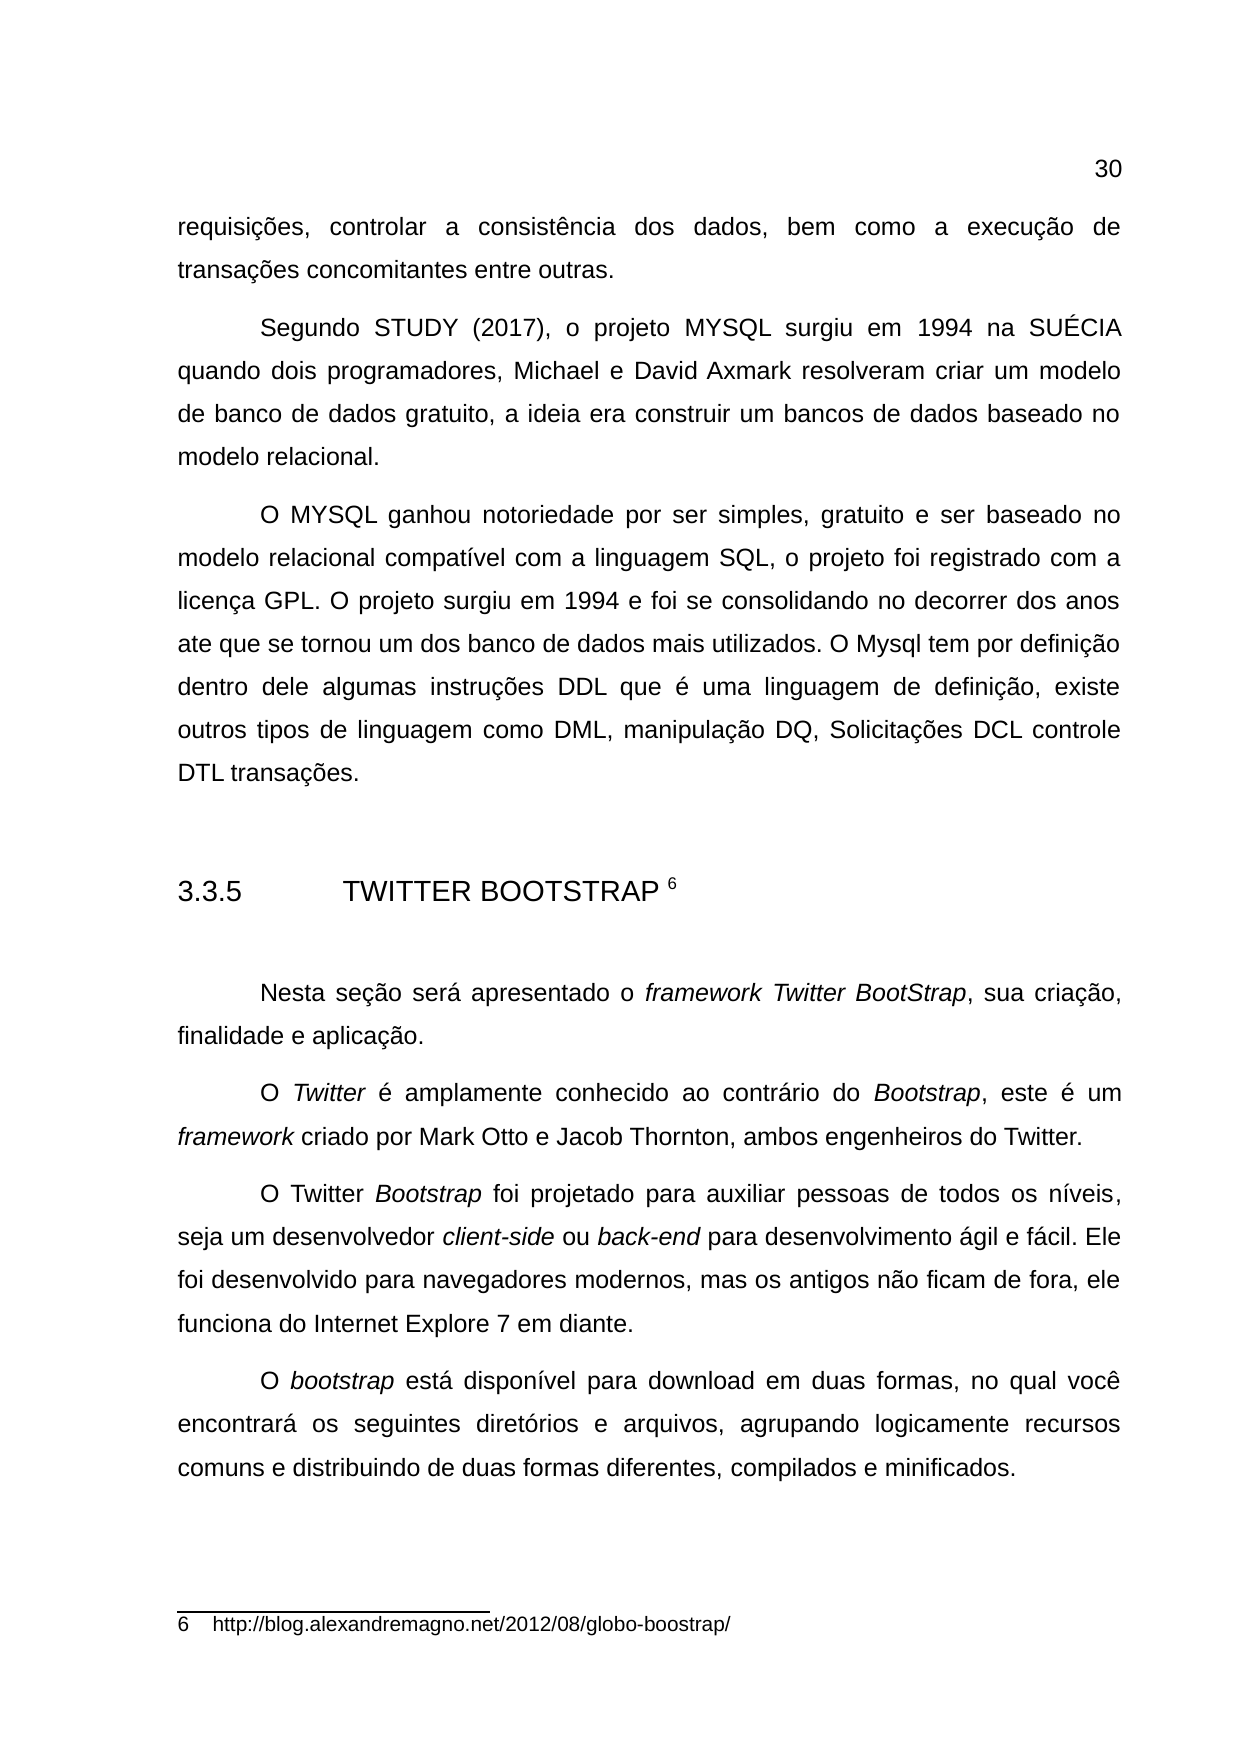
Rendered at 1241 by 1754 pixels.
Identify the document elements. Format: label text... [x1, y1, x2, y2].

text O Twitter é amplamente conhecido ao contrário do Bootstrap, este é um framework criado por Mark Otto e Jacob Thornton, ambos engenheiros do Twitter. [177, 1078, 1122, 1150]
text requisições, controlar a consistência dos dados, bem como a execução de transações concomitantes entre outras. [177, 212, 1122, 284]
text O bootstrap está disponível para download em duas formas, no qual você encontrará os seguintes diretórios e arquivos, agrupando logicamente recursos comuns e distribuindo de duas formas diferentes, compilados e minificados. [177, 1366, 1122, 1481]
text O MYSQL ganhou notoriedade por ser simples, gratuito e ser baseado no modelo relacional compatível com a linguagem SQL, o projeto foi registrado com a licença GPL. O projeto surgiu em 1994 e foi se consolidando no decorrer dos anos ate que se tornou um dos banco de dados mais utilizados. O Mysql tem por definição dentro dele algumas instruções DDL que é uma linguagem de definição, existe outros tipos de linguagem como DML, manipulação DQ, Solicitações DCL controle DTL transações. [177, 500, 1122, 787]
text Segundo STUDY (2017), o projeto MYSQL surgiu em 1994 na SUÉCIA quando dois programadores, Michael e David Axmark resolveram criar um modelo de banco de dados gratuito, a ideia era construir um bancos de dados baseado no modelo relacional. [177, 313, 1122, 471]
text O Twitter Bootstrap foi projetado para auxiliar pessoas de todos os níveis, seja um desenvolvedor client-side ou back-end para desenvolvimento ágil e fácil. Ele foi desenvolvido para navegadores modernos, mas os antigos não ficam de fora, ele funciona do Internet Explore 7 em diante. [177, 1179, 1122, 1337]
list http://blog.alexandremagno.net/2012/08/globo-boostrap/ [177, 1612, 1122, 1636]
text Nesta seção será apresentado o framework Twitter BootStrap, sua criação, finalidade e aplicação. [177, 978, 1122, 1049]
subtitle TWITTER BOOTSTRAP [177, 874, 1122, 907]
